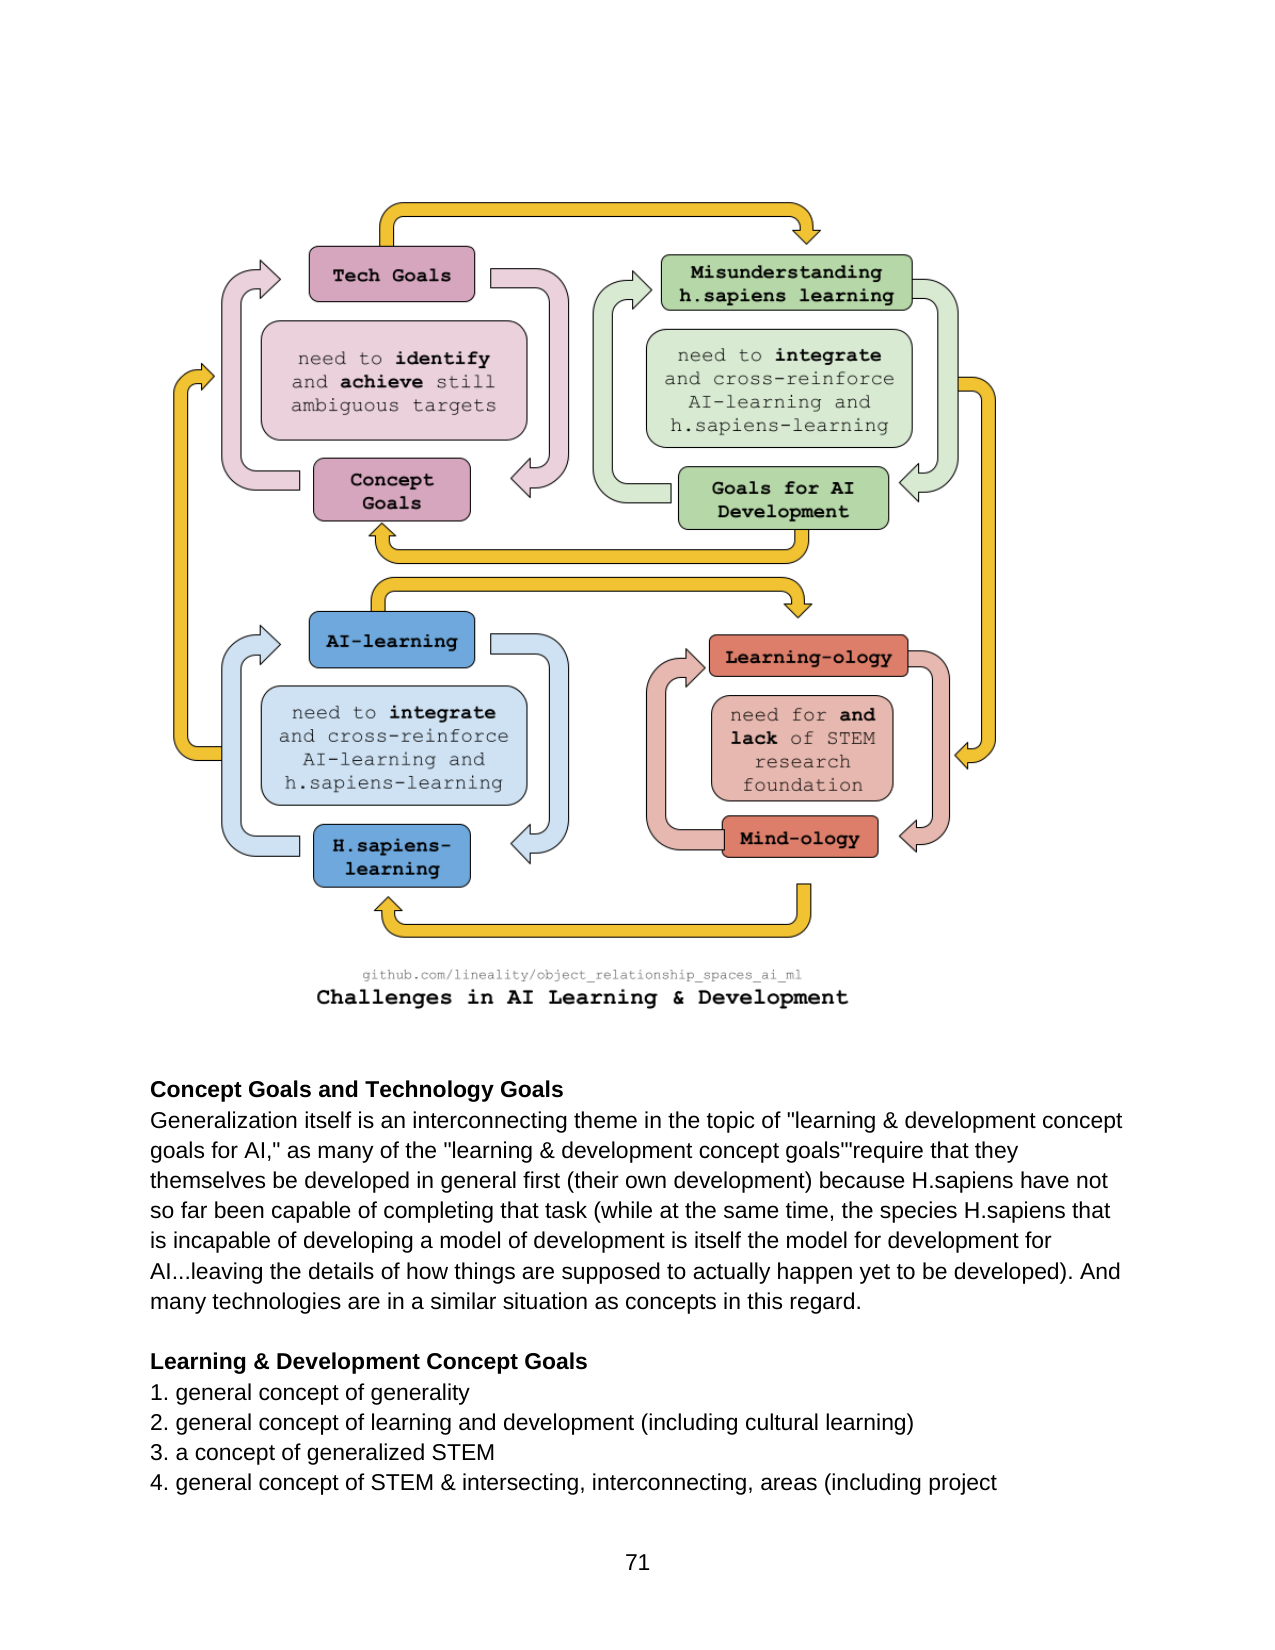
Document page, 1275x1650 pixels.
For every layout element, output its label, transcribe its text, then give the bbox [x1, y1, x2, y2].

text 1. general concept of generality [150, 1378, 1125, 1405]
text 3. a concept of generalized STEM [150, 1439, 1125, 1465]
picture [153, 183, 1012, 1024]
text Learning & Development Concept Goals [150, 1348, 1125, 1374]
text Generalization itself is an interconnecting theme in the topic of "learning & development concept goals for AI," as many of the "learning & development concept goals'"require that they themselves be developed in general first (their own development) because H.sapiens have not so far been capable of completing that task (while at the same time, the species H.sapiens that is incapable of developing a model of development is itself the model for development for AI...leaving the details of how things are supposed to actually happen yet to be developed). And many technologies are in a similar situation as concepts in this regard. [150, 1107, 1125, 1314]
text 2. general concept of learning and development (including cultural learning) [150, 1409, 1125, 1435]
text Concept Goals and Technology Goals [150, 1076, 1125, 1103]
text 4. general concept of STEM & intersecting, interconnecting, areas (including project [150, 1469, 1125, 1495]
